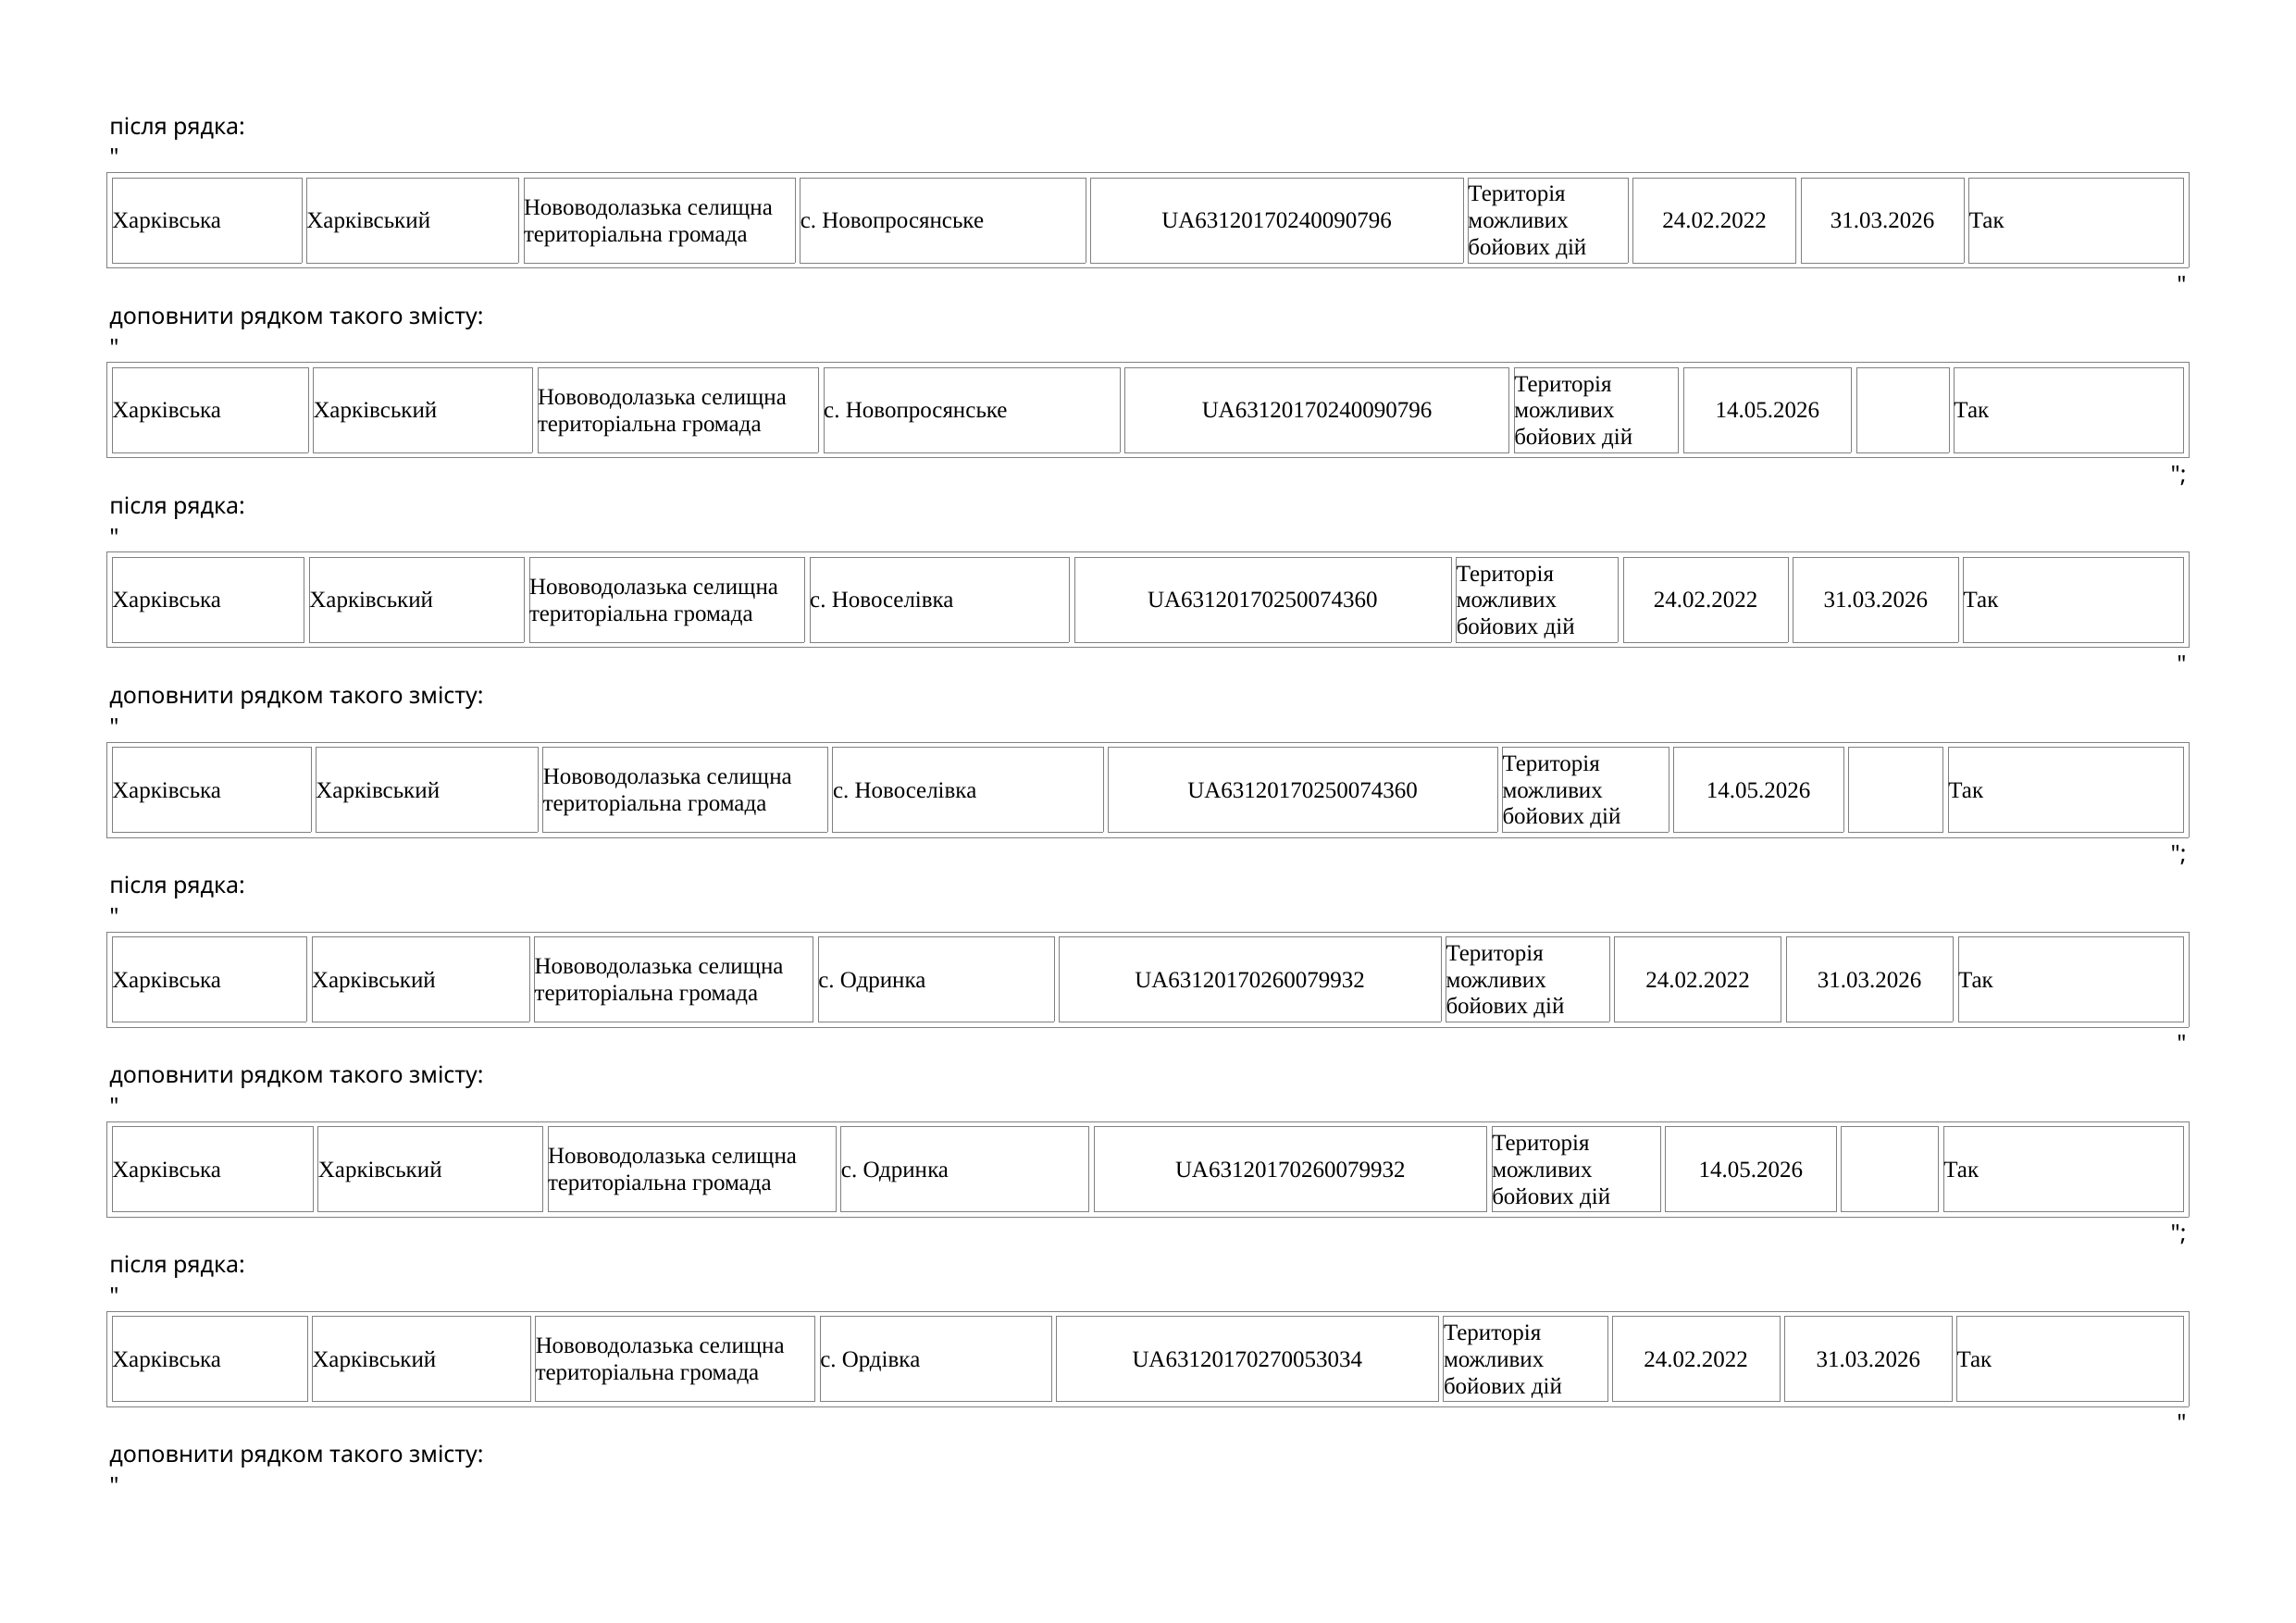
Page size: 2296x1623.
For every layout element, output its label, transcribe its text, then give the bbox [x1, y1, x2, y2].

table_header Харківський [309, 933, 531, 1022]
table_header 31.03.2026 [1783, 933, 1955, 1022]
text " [109, 141, 2186, 172]
table_header Харківська [109, 743, 313, 832]
table_header UA63120170260079932 [1057, 933, 1443, 1022]
table_header с. Новопросянське [798, 173, 1088, 263]
text після рядка: [109, 868, 2186, 900]
text " [109, 268, 2186, 299]
table_header Харківський [304, 173, 521, 263]
table_header с. Одринка [815, 933, 1057, 1022]
table_header 14.05.2026 [1681, 363, 1854, 452]
table_header [1857, 368, 1949, 452]
table_header Так [1954, 1312, 2186, 1401]
table_header Харківська [109, 933, 309, 1022]
table_header Нововодолазька селищна територіальна громада [527, 552, 807, 642]
table_header Харківська [109, 363, 310, 452]
text " [109, 1469, 2186, 1501]
table_header 24.02.2022 [1620, 552, 1791, 642]
table_header UA63120170260079932 [1091, 1122, 1489, 1211]
table_header [1842, 1127, 1938, 1211]
text " [109, 1407, 2186, 1438]
text " [109, 900, 2186, 932]
table_header с. Одринка [838, 1122, 1091, 1211]
table_header Територія можливих бойових дій [1454, 552, 1620, 642]
table_header с. Ордівка [817, 1312, 1053, 1401]
table_header Нововодолазька селищна територіальна громада [540, 743, 830, 832]
text доповнити рядком такого змісту: [109, 299, 2186, 330]
table_header 24.02.2022 [1612, 933, 1783, 1022]
table_header Харківський [306, 552, 527, 642]
text після рядка: [109, 109, 2186, 141]
text доповнити рядком такого змісту: [109, 1438, 2186, 1469]
table_header [1845, 743, 1945, 832]
table_header Так [1945, 743, 2186, 832]
text " [109, 520, 2186, 551]
table_header Так [1967, 173, 2186, 263]
table_header Нововодолазька селищна територіальна громада [532, 933, 815, 1022]
table_header UA63120170270053034 [1053, 1312, 1441, 1401]
table_header Територія можливих бойових дій [1499, 743, 1671, 832]
table_header [1849, 748, 1942, 832]
table_header с. Новоселівка [807, 552, 1072, 642]
table_header Нововодолазька селищна територіальна громада [521, 173, 798, 263]
table_header Так [1955, 933, 2186, 1022]
table_header с. Новоселівка [830, 743, 1105, 832]
table_header Харківський [309, 1312, 533, 1401]
text " [109, 1028, 2186, 1059]
text " [109, 1280, 2186, 1311]
table_header Харківська [109, 1122, 316, 1211]
text після рядка: [109, 1248, 2186, 1280]
table_header 14.05.2026 [1662, 1122, 1839, 1211]
table_header Харківська [109, 173, 304, 263]
table_header Нововодолазька селищна територіальна громада [533, 1312, 817, 1401]
text після рядка: [109, 489, 2186, 520]
table_header [1854, 363, 1951, 452]
text "; [109, 838, 2186, 868]
text "; [109, 458, 2186, 489]
table_header Харківський [316, 1122, 545, 1211]
table_header 31.03.2026 [1781, 1312, 1954, 1401]
table_header Нововодолазька селищна територіальна громада [545, 1122, 838, 1211]
table_header Територія можливих бойових дій [1489, 1122, 1662, 1211]
text " [109, 648, 2186, 678]
text " [109, 710, 2186, 742]
table_header Харківська [109, 552, 306, 642]
table_header 24.02.2022 [1610, 1312, 1781, 1401]
table_header Територія можливих бойових дій [1441, 1312, 1609, 1401]
table_header 31.03.2026 [1798, 173, 1967, 263]
text доповнити рядком такого змісту: [109, 1059, 2186, 1090]
table_header 14.05.2026 [1671, 743, 1845, 832]
table_header [1839, 1122, 1941, 1211]
table_header Територія можливих бойових дій [1465, 173, 1630, 263]
text " [109, 1090, 2186, 1121]
table_header с. Новопросянське [821, 363, 1122, 452]
table_header Територія можливих бойових дій [1511, 363, 1681, 452]
text "; [109, 1218, 2186, 1248]
table_header Нововодолазька селищна територіальна громада [535, 363, 821, 452]
table_header Так [1951, 363, 2186, 452]
table_header UA63120170250074360 [1072, 552, 1454, 642]
table_header Харківський [310, 363, 535, 452]
table_header UA63120170240090796 [1088, 173, 1465, 263]
table_header 24.02.2022 [1630, 173, 1798, 263]
table_header Так [1961, 552, 2186, 642]
text доповнити рядком такого змісту: [109, 678, 2186, 710]
table_header UA63120170250074360 [1106, 743, 1499, 832]
table_header UA63120170240090796 [1123, 363, 1511, 452]
text " [109, 330, 2186, 362]
table_header Харківська [109, 1312, 309, 1401]
table_header Територія можливих бойових дій [1443, 933, 1612, 1022]
table_header 31.03.2026 [1791, 552, 1960, 642]
table_header Харківський [313, 743, 540, 832]
table_header Так [1941, 1122, 2186, 1211]
